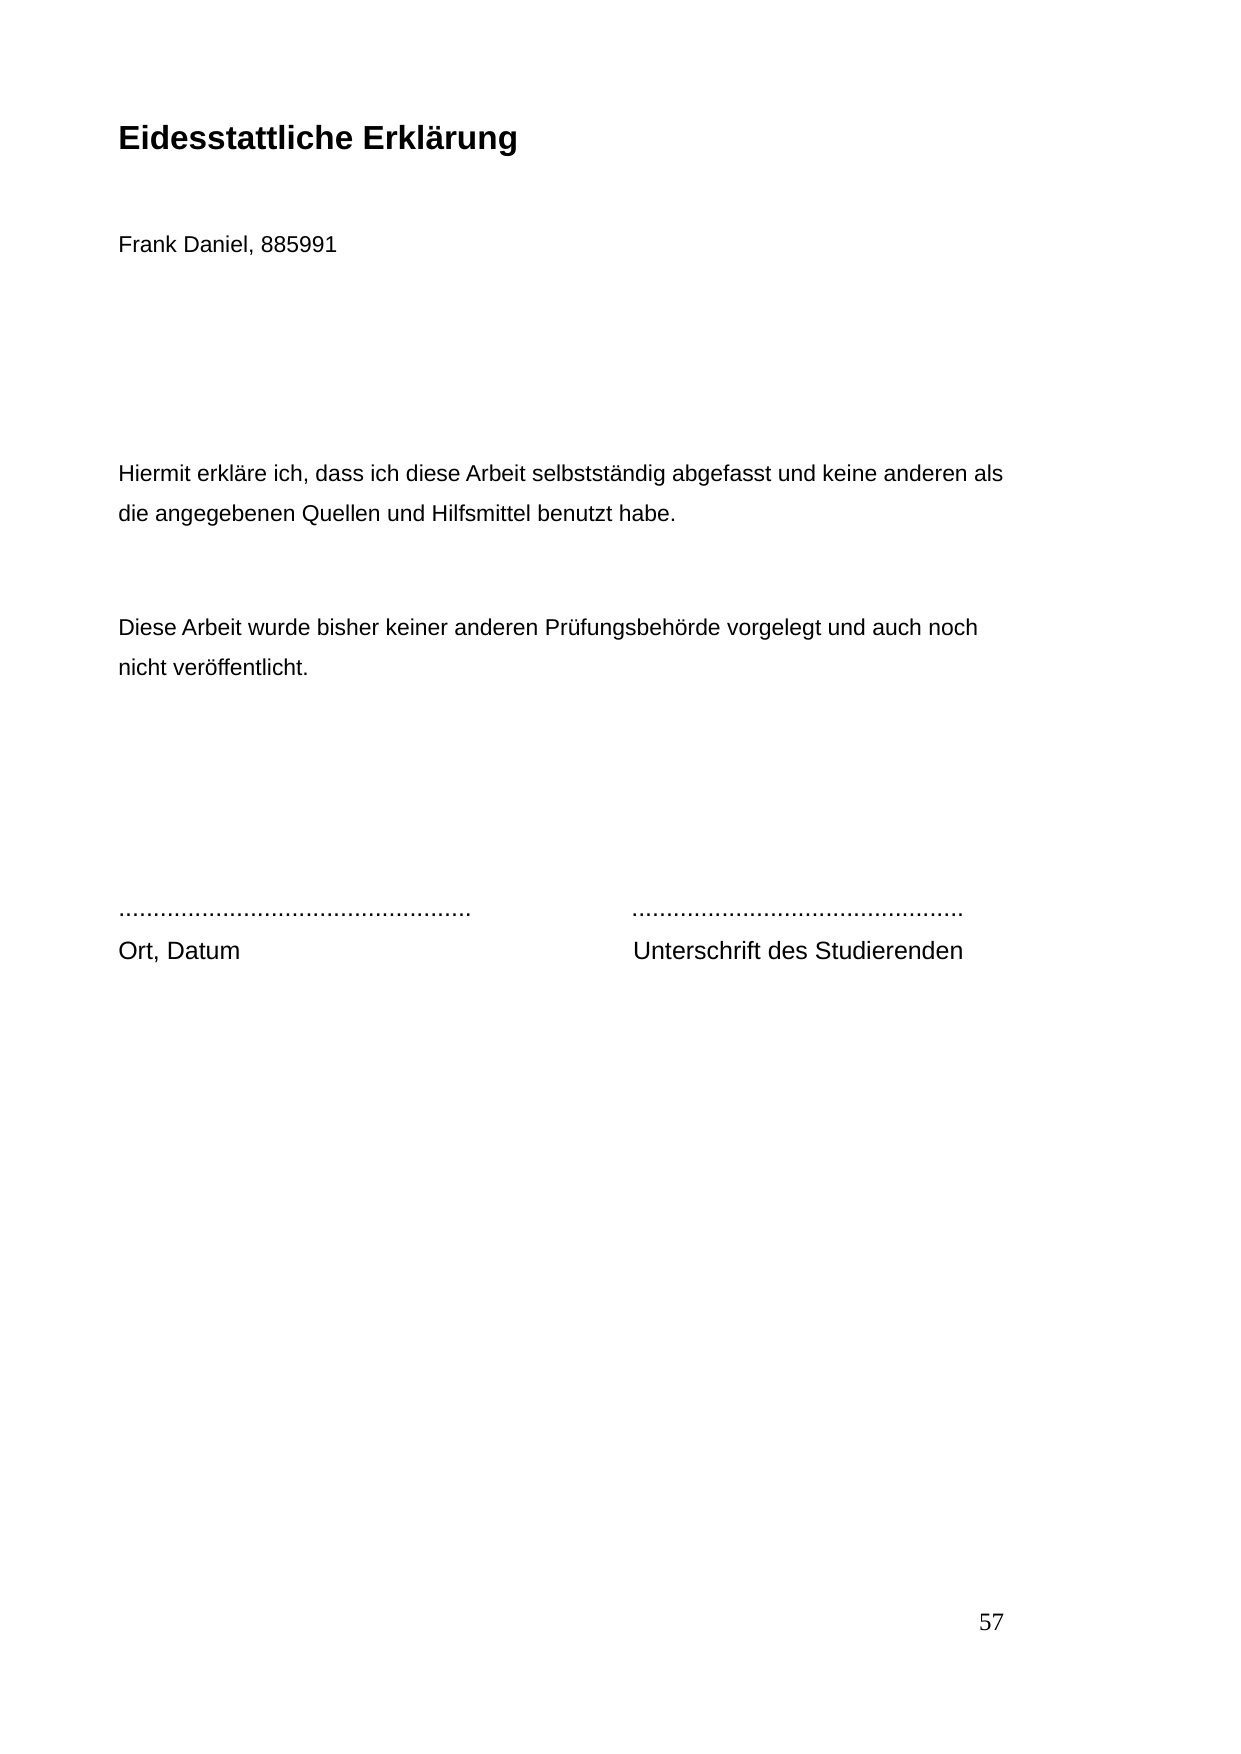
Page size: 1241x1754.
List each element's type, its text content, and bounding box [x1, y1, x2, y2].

text Eidesstattliche Erklärung [118, 118, 1004, 157]
text ................................................... ................................................ Ort, Datum Unterschrift des Studierenden [118, 893, 1004, 965]
text Hiermit erkläre ich, dass ich diese Arbeit selbstständig abgefasst und keine anderen als die angegebenen Quellen und Hilfsmittel benutzt habe. [118, 460, 1004, 526]
text Frank Daniel, 885991 [118, 231, 1004, 258]
text Diese Arbeit wurde bisher keiner anderen Prüfungsbehörde vorgelegt und auch noch nicht veröffentlicht. [118, 614, 1004, 680]
